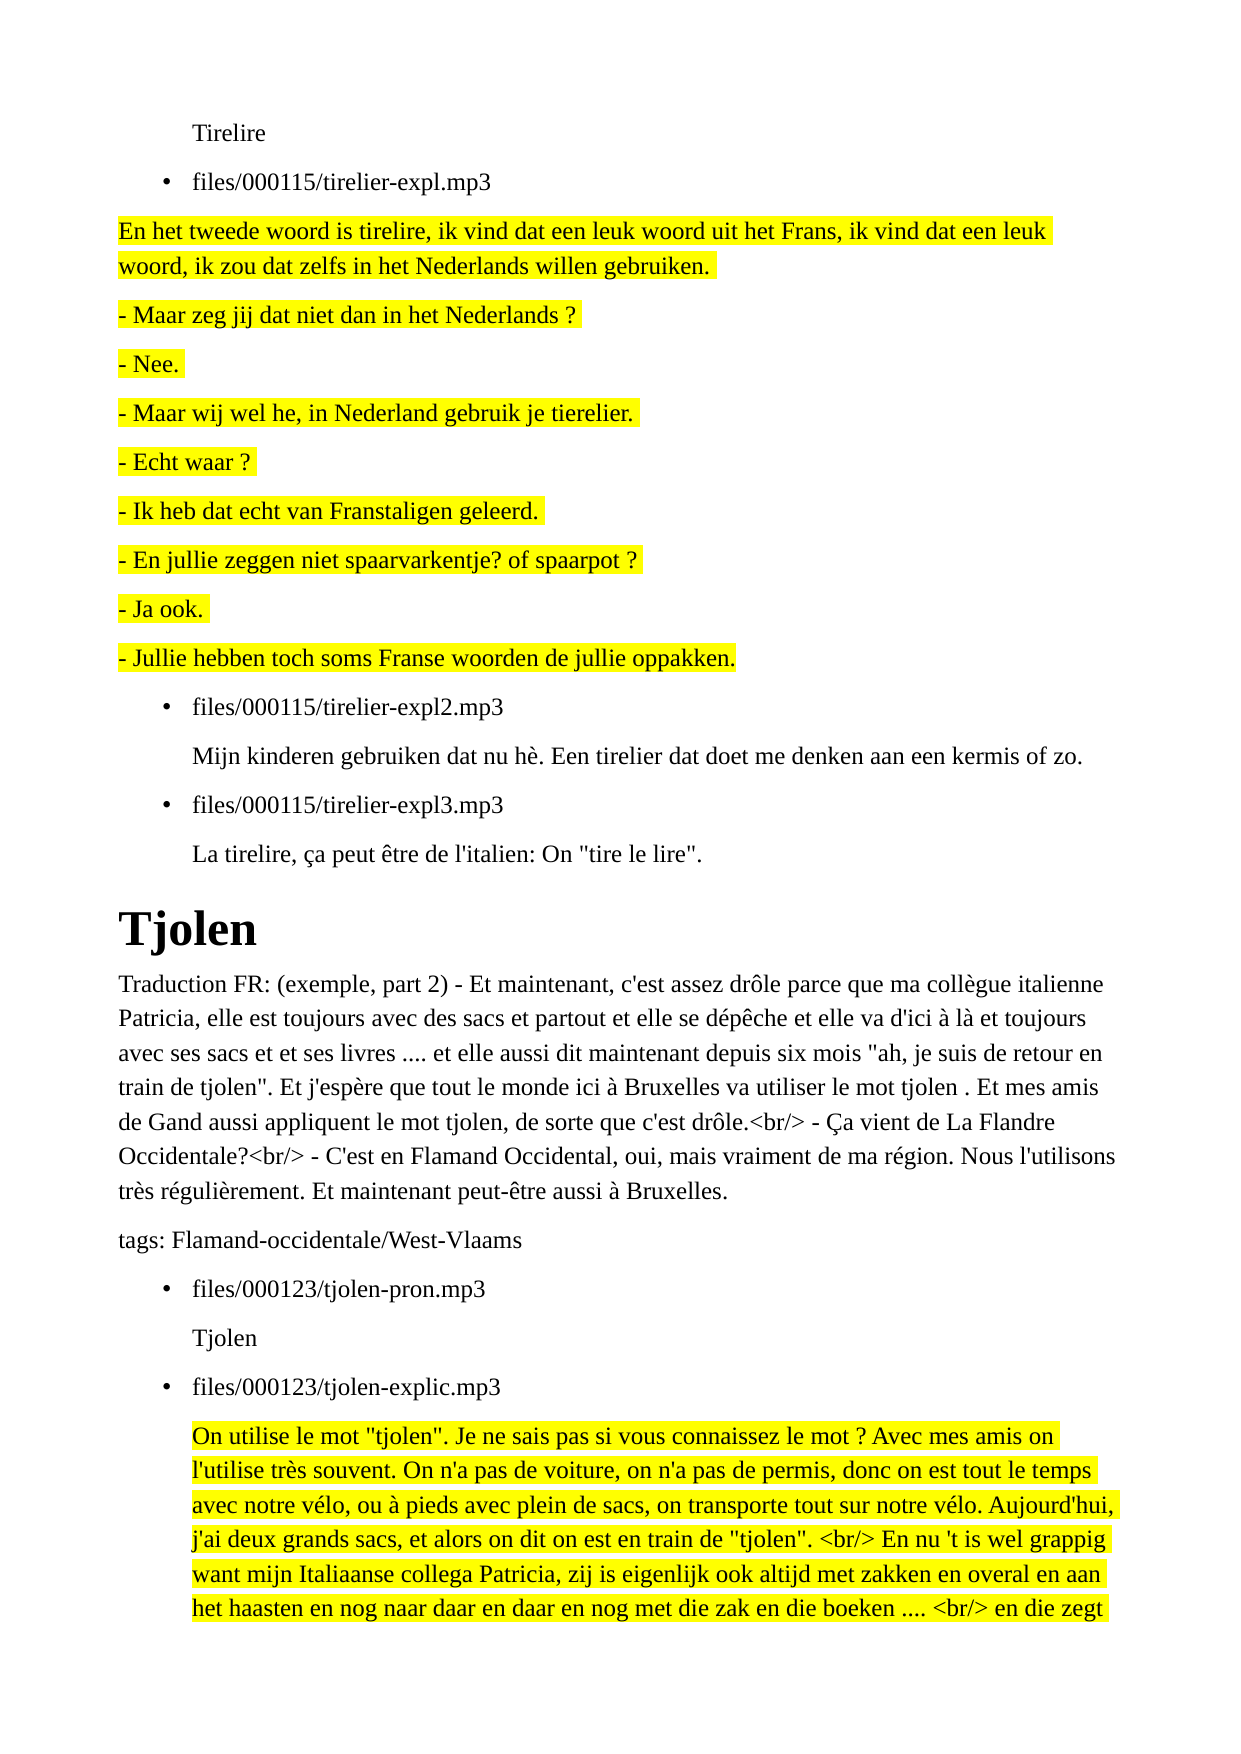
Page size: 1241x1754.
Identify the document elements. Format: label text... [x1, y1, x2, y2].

subtitle Tjolen [118, 899, 1122, 956]
text - Jullie hebben toch soms Franse woorden de jullie oppakken. [118, 643, 1122, 672]
text - Nee. [118, 349, 1122, 378]
list Tjolen [162, 1323, 1122, 1352]
text tags: Flamand-occidentale/West-Vlaams [118, 1225, 1122, 1254]
text - Maar wij wel he, in Nederland gebruik je tierelier. [118, 398, 1122, 427]
list files/000115/tirelier-expl.mp3 [162, 167, 1122, 196]
list files/000123/tjolen-pron.mp3 [162, 1274, 1122, 1303]
text - Ik heb dat echt van Franstaligen geleerd. [118, 496, 1122, 525]
text - Maar zeg jij dat niet dan in het Nederlands ? [118, 300, 1122, 328]
list files/000115/tirelier-expl3.mp3 [162, 790, 1122, 819]
list La tirelire, ça peut être de l'italien: On "tire le lire". [162, 839, 1122, 868]
list files/000115/tirelier-expl2.mp3 [162, 692, 1122, 721]
text - Echt waar ? [118, 447, 1122, 476]
list Tirelire [162, 118, 1122, 147]
text En het tweede woord is tirelire, ik vind dat een leuk woord uit het Frans, ik vind dat een leuk woord, ik zou dat zelfs in het Nederlands willen gebruiken. [118, 216, 1122, 279]
text Traduction FR: (exemple, part 2) - Et maintenant, c'est assez drôle parce que ma collègue italienne Patricia, elle est toujours avec des sacs et partout et elle se dépêche et elle va d'ici à là et toujours avec ses sacs et et ses livres .... et elle aussi dit maintenant depuis six mois "ah, je suis de retour en train de tjolen". Et j'espère que tout le monde ici à Bruxelles va utiliser le mot tjolen . Et mes amis de Gand aussi appliquent le mot tjolen, de sorte que c'est drôle.<br/> - Ça vient de La Flandre Occidentale?<br/> - C'est en Flamand Occidental, oui, mais vraiment de ma région. Nous l'utilisons très régulièrement. Et maintenant peut-être aussi à Bruxelles. [118, 969, 1122, 1204]
list files/000123/tjolen-explic.mp3 [162, 1372, 1122, 1401]
list On utilise le mot "tjolen". Je ne sais pas si vous connaissez le mot ? Avec mes amis on l'utilise très souvent. On n'a pas de voiture, on n'a pas de permis, donc on est tout le temps avec notre vélo, ou à pieds avec plein de sacs, on transporte tout sur notre vélo. Aujourd'hui, j'ai deux grands sacs, et alors on dit on est en train de "tjolen". <br/> En nu 't is wel grappig want mijn Italiaanse collega Patricia, zij is eigenlijk ook altijd met zakken en overal en aan het haasten en nog naar daar en daar en nog met die zak en die boeken .... <br/> en die zegt [162, 1421, 1122, 1622]
list Mijn kinderen gebruiken dat nu hè. Een tirelier dat doet me denken aan een kermis of zo. [162, 741, 1122, 770]
text - Ja ook. [118, 594, 1122, 623]
text - En jullie zeggen niet spaarvarkentje? of spaarpot ? [118, 545, 1122, 574]
